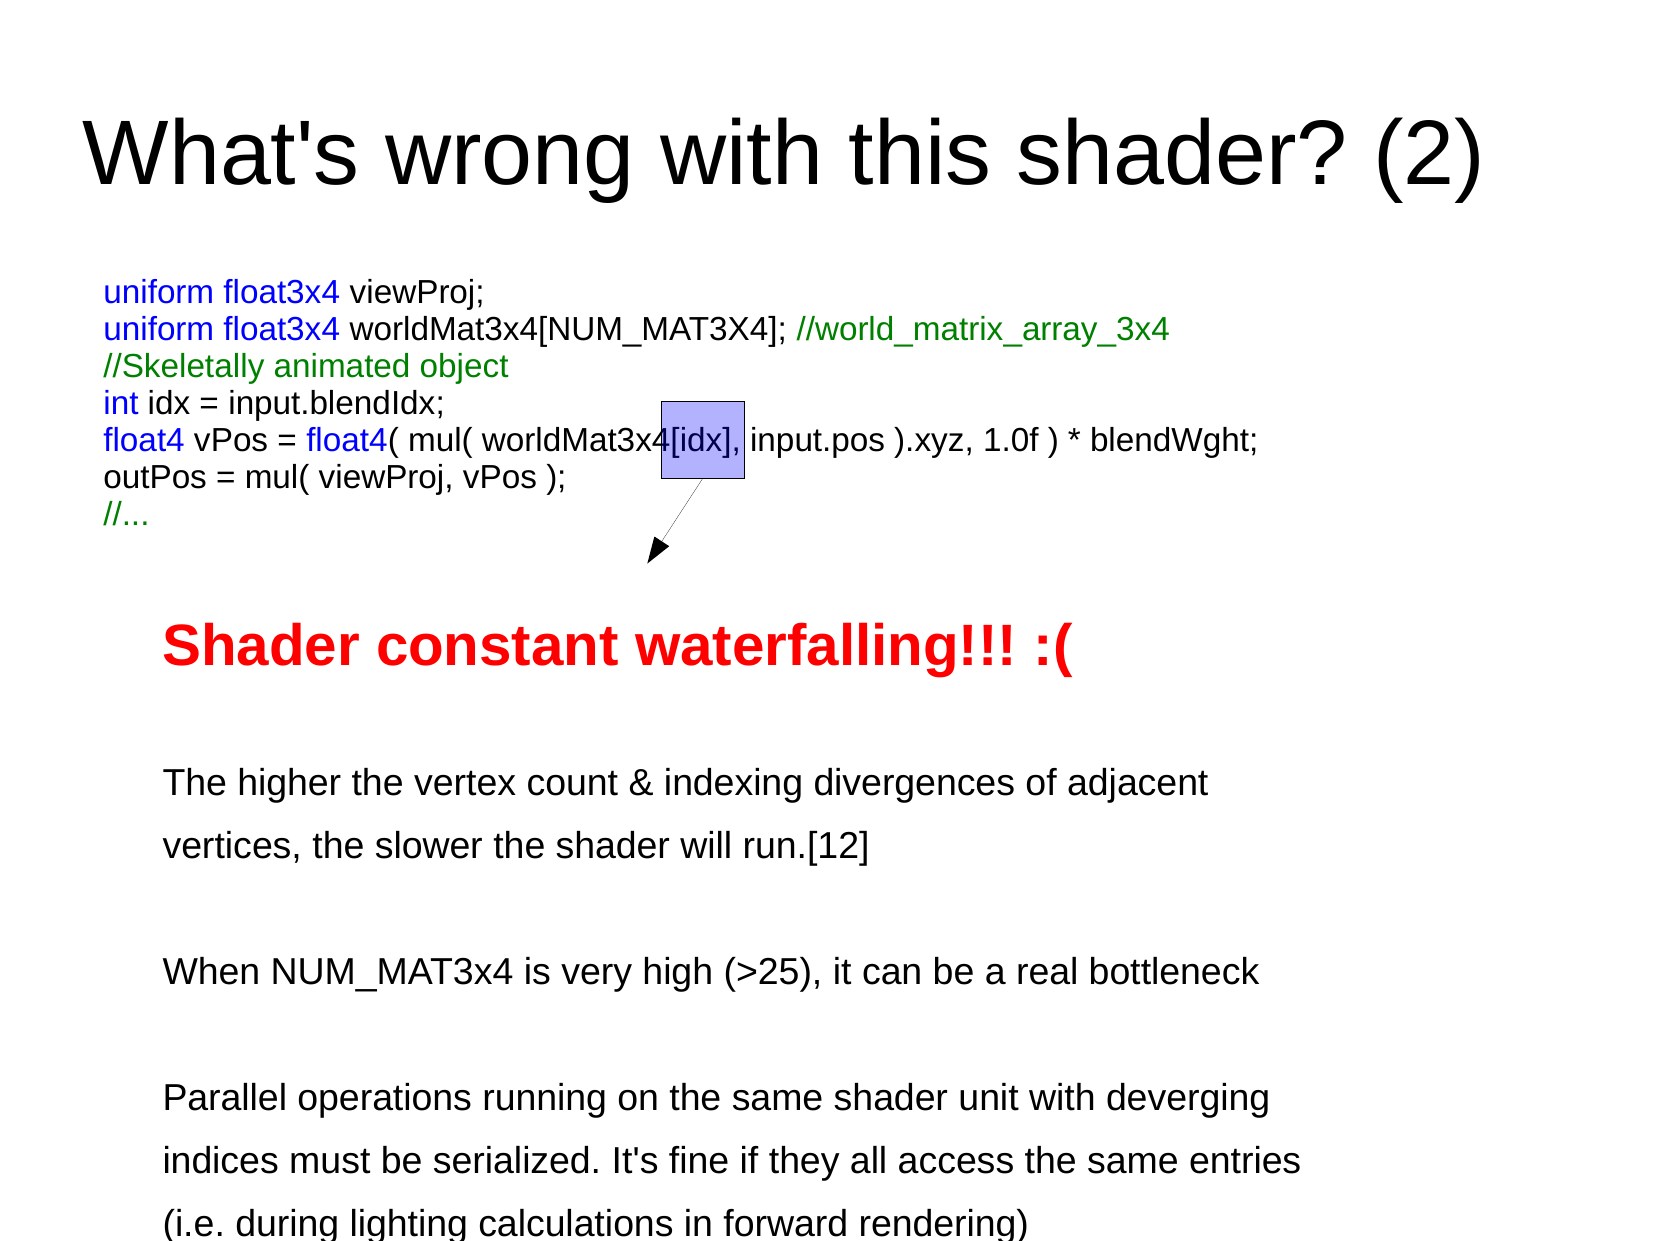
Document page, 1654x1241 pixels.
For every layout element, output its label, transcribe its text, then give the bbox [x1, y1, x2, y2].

text_box [661, 401, 745, 479]
text_box uniform float3x4 viewProj; uniform float3x4 worldMat3x4[NUM_MAT3X4]; //world_matrix_array_3x4 //Skeletally animated object int idx = input.blendIdx; float4 vPos = float4( mul( worldMat3x4[idx], input.pos ).xyz, 1.0f ) * blendWght; outPos = mul( viewProj, vPos ); //... [88, 265, 1447, 542]
title What's wrong with this shader? (2) [82, 49, 1571, 257]
text_box Shader constant waterfalling!!! :( The higher the vertex count & indexing divergences of adjacent vertices, the slower the shader will run.[12] When NUM_MAT3x4 is very high (>25), it can be a real bottleneck Parallel operations running on the same shader unit with deverging indices must be serialized. It's fine if they all access the same entries (i.e. during lighting calculations in forward rendering) [147, 572, 1359, 1222]
